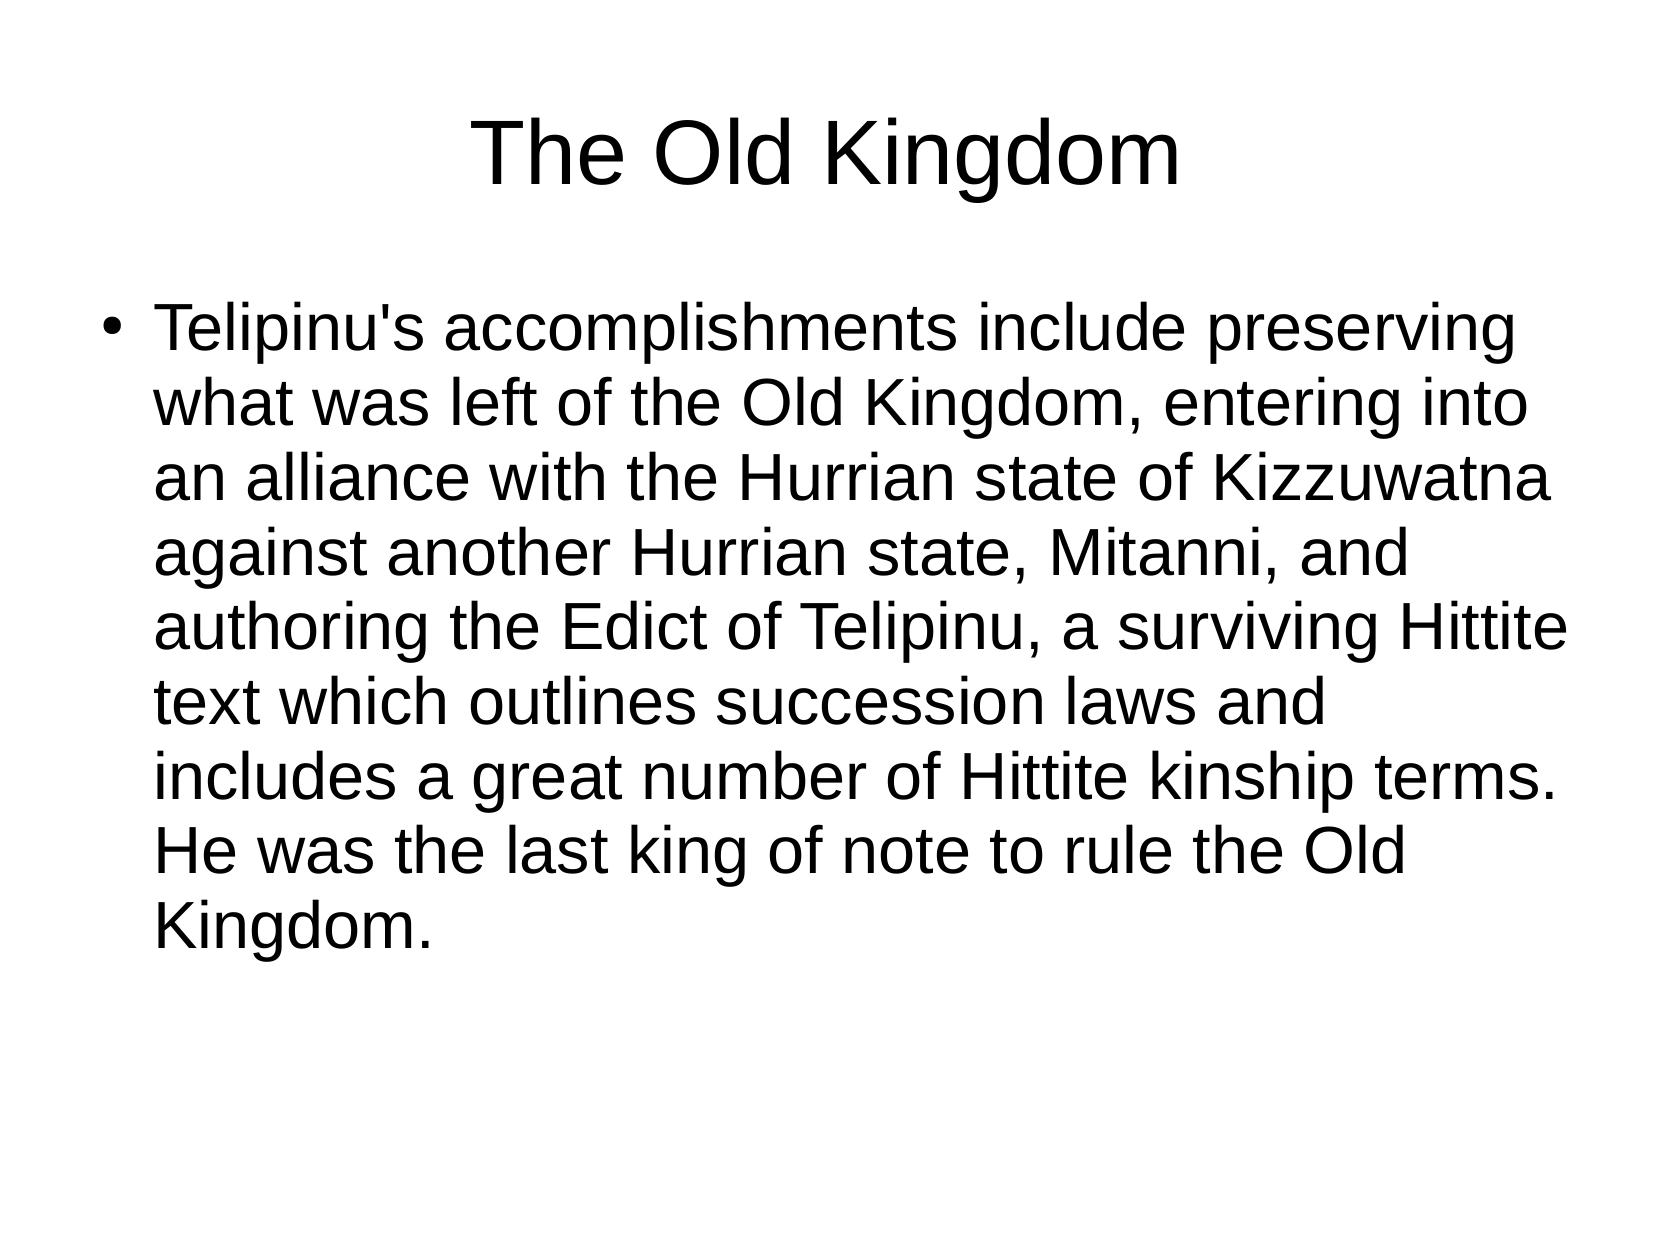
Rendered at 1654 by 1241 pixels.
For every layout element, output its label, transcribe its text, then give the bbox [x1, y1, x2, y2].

title The Old Kingdom [82, 49, 1571, 257]
list Telipinu's accomplishments include preserving what was left of the Old Kingdom, entering into an alliance with the Hurrian state of Kizzuwatna against another Hurrian state, Mitanni, and authoring the Edict of Telipinu, a surviving Hittite text which outlines succession laws and includes a great number of Hittite kinship terms. He was the last king of note to rule the Old Kingdom. [82, 290, 1571, 1109]
